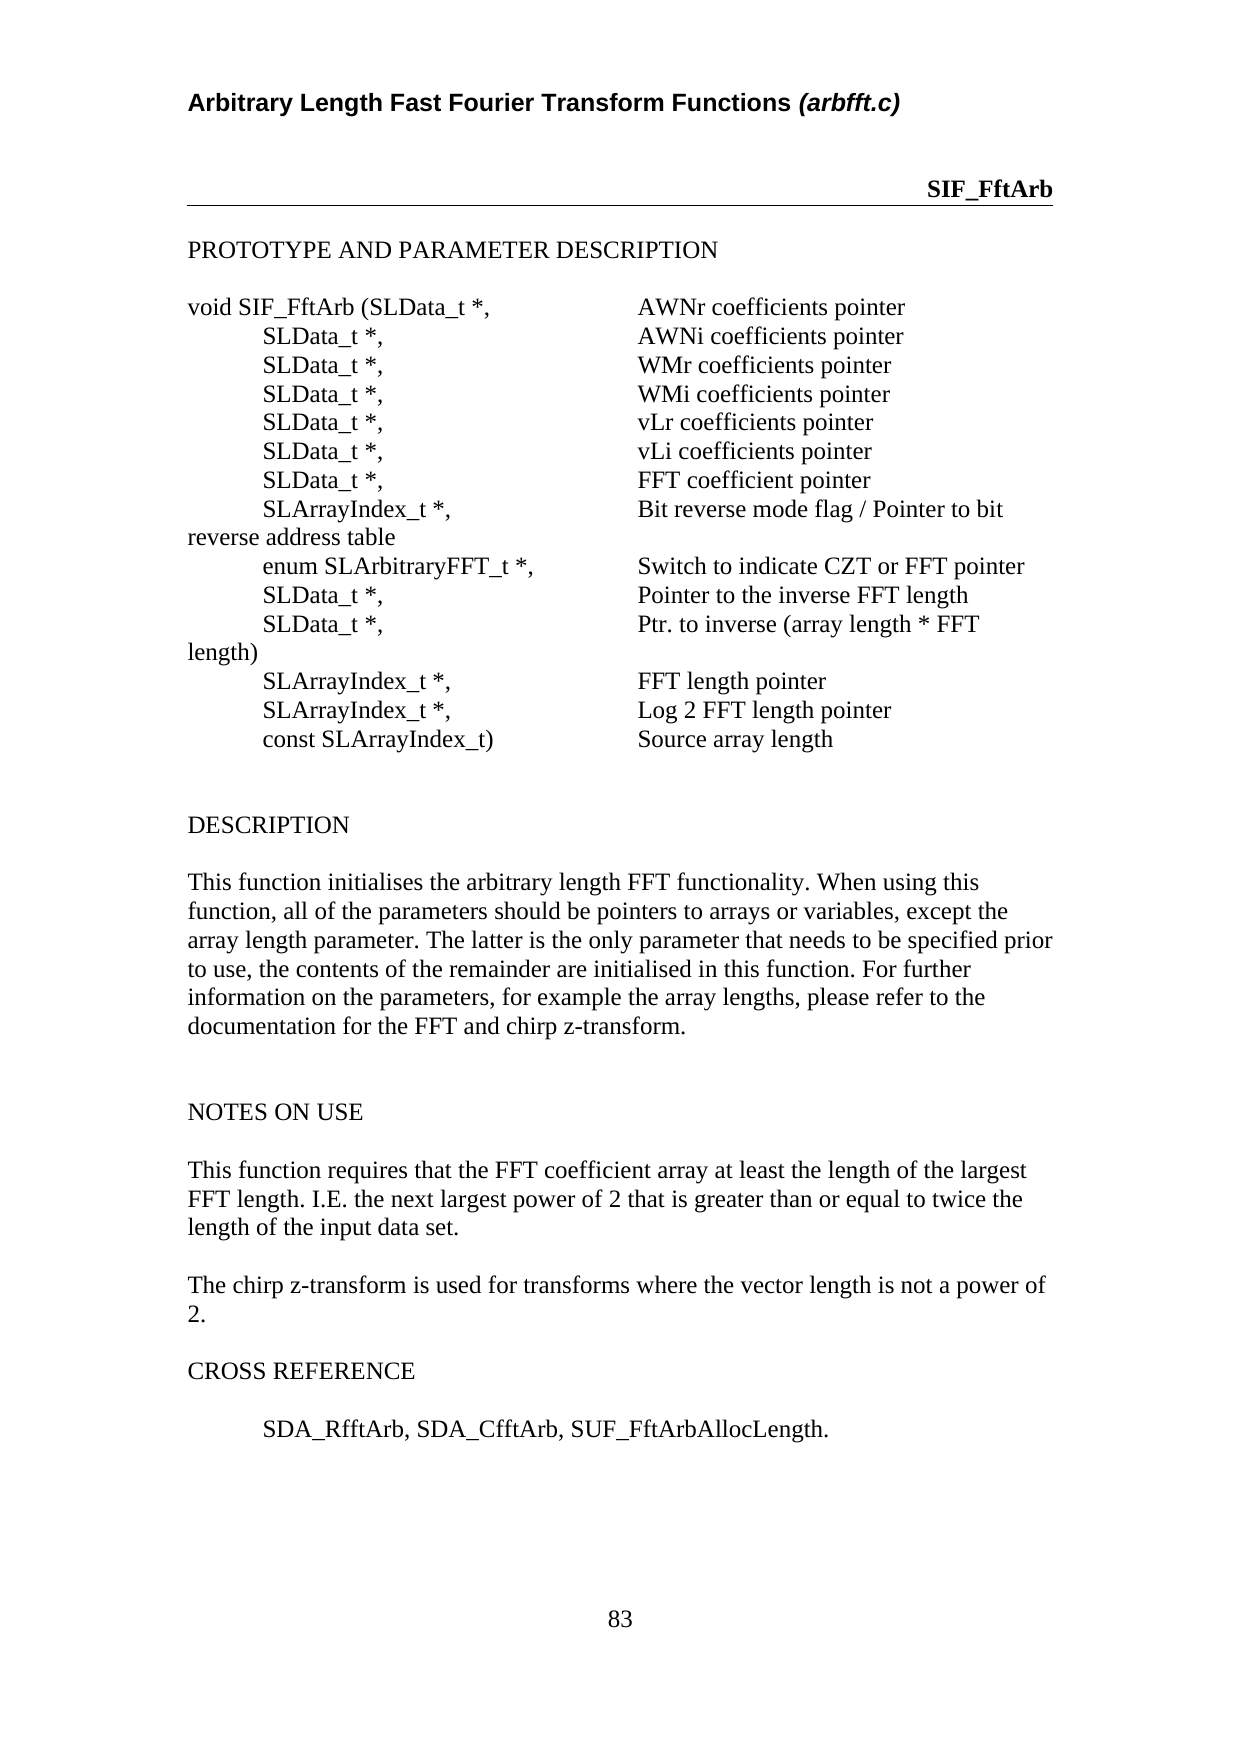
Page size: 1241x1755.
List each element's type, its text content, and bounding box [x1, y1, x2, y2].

text SLData_t *, AWNi coefficients pointer [187, 321, 1053, 350]
text DESCRIPTION [187, 810, 1053, 839]
text SLData_t *, FFT coefficient pointer [187, 465, 1053, 494]
text SLArrayIndex_t *, Bit reverse mode flag / Pointer to bit reverse address table [187, 494, 1053, 551]
text NOTES ON USE [187, 1097, 1053, 1126]
text SLArrayIndex_t *, Log 2 FFT length pointer [187, 695, 1053, 724]
text The chirp z-transform is used for transforms where the vector length is not a power of 2. [187, 1270, 1053, 1327]
text SLData_t *, vLr coefficients pointer [187, 407, 1053, 436]
subtitle Arbitrary Length Fast Fourier Transform Functions (arbfft.c) [187, 87, 1053, 116]
text SDA_RfftArb, SDA_CfftArb, SUF_FftArbAllocLength. [187, 1414, 1053, 1442]
text const SLArrayIndex_t) Source array length [187, 724, 1053, 752]
subtitle SIF_FftArb [187, 174, 1053, 205]
text SLData_t *, Ptr. to inverse (array length * FFT length) [187, 609, 1053, 666]
text PROTOTYPE AND PARAMETER DESCRIPTION [187, 235, 1053, 264]
text SLArrayIndex_t *, FFT length pointer [187, 666, 1053, 695]
text SLData_t *, WMr coefficients pointer [187, 350, 1053, 379]
text This function requires that the FFT coefficient array at least the length of the largest FFT length. I.E. the next largest power of 2 that is greater than or equal to twice the length of the input data set. [187, 1155, 1053, 1241]
text SLData_t *, WMi coefficients pointer [187, 379, 1053, 407]
text void SIF_FftArb (SLData_t *, AWNr coefficients pointer [187, 292, 1053, 321]
text CROSS REFERENCE [187, 1356, 1053, 1385]
text SLData_t *, Pointer to the inverse FFT length [187, 580, 1053, 609]
text This function initialises the arbitrary length FFT functionality. When using this function, all of the parameters should be pointers to arrays or variables, except the array length parameter. The latter is the only parameter that needs to be specified prior to use, the contents of the remainder are initialised in this function. For further information on the parameters, for example the array lengths, please refer to the documentation for the FFT and chirp z-transform. [187, 867, 1053, 1040]
text SLData_t *, vLi coefficients pointer [187, 436, 1053, 465]
text enum SLArbitraryFFT_t *, Switch to indicate CZT or FFT pointer [187, 551, 1053, 580]
